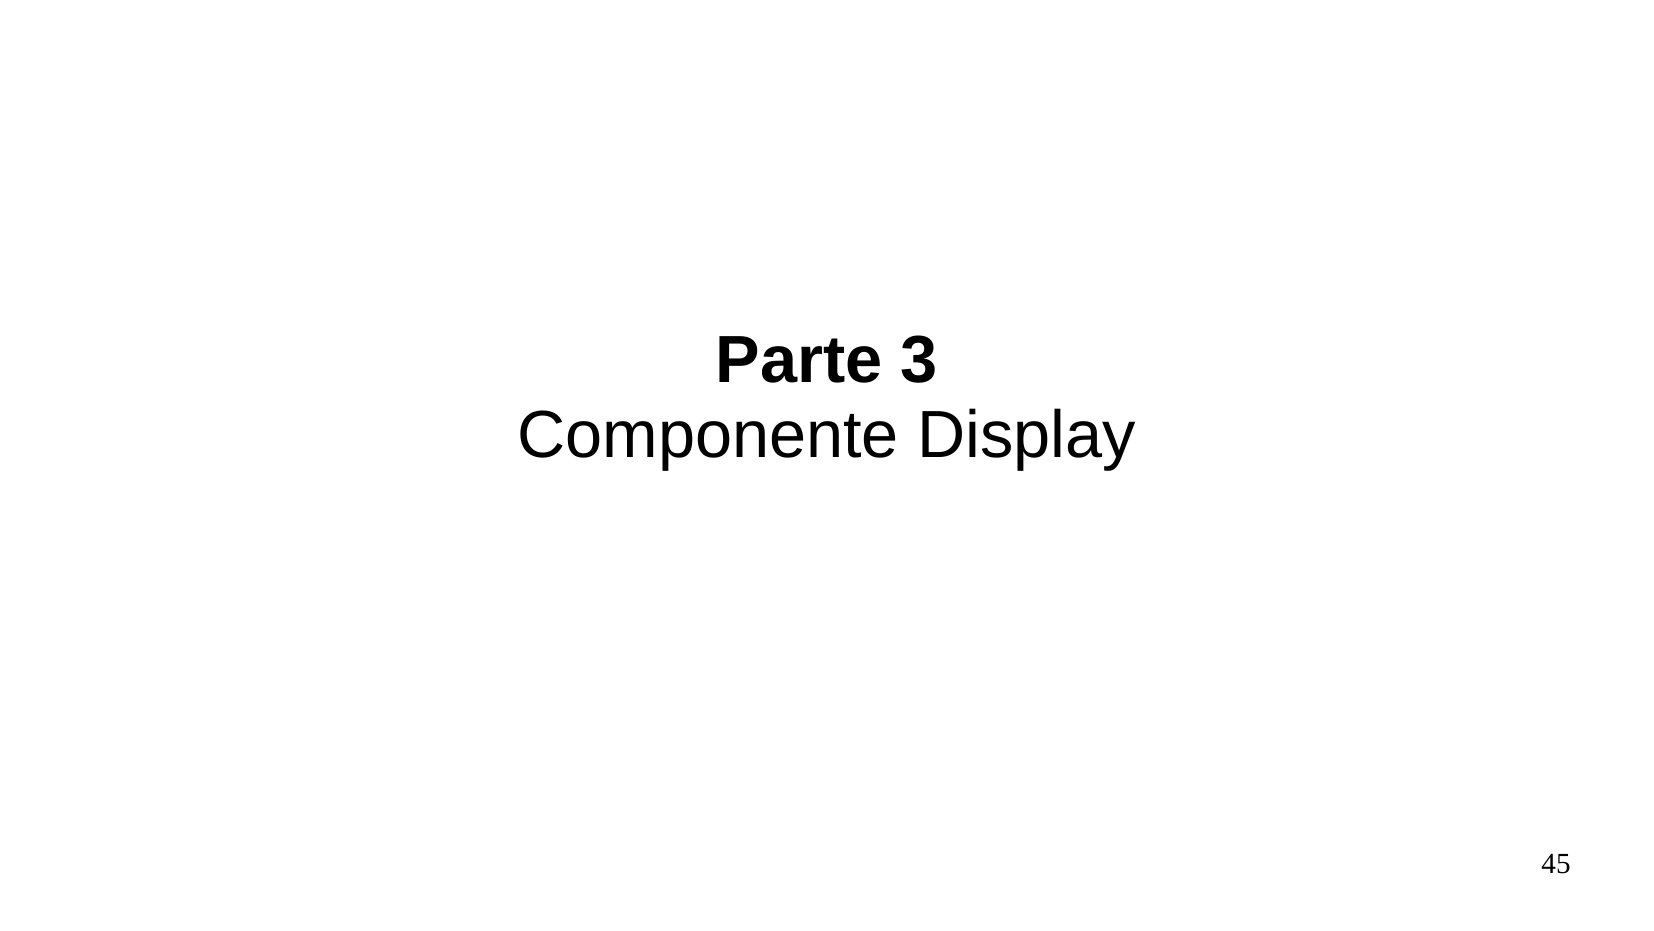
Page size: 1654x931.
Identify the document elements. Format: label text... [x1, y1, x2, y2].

subtitle Parte 3 Componente Display [82, 37, 1571, 757]
